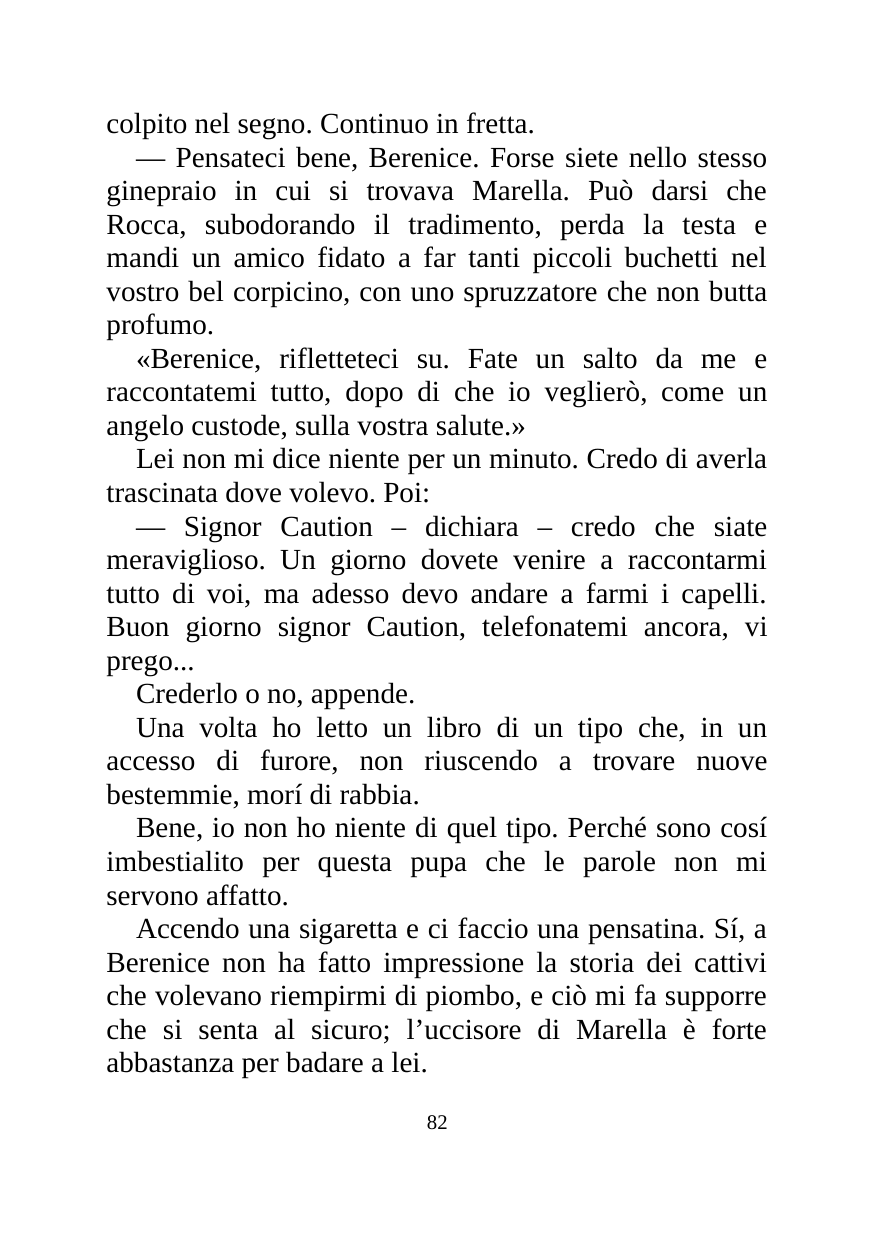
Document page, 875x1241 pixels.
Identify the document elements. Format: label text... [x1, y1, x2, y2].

text «Berenice, rifletteteci su. Fate un salto da me e raccontatemi tutto, dopo di che io veglierò, come un angelo custode, sulla vostra salute.» [106, 341, 768, 442]
text Lei non mi dice niente per un minuto. Credo di averla trascinata dove volevo. Poi: [106, 442, 768, 509]
text Crederlo o no, appende. [106, 676, 768, 710]
text — Signor Caution – dichiara – credo che siate meraviglioso. Un giorno dovete venire a raccontarmi tutto di voi, ma adesso devo andare a farmi i capelli. Buon giorno signor Caution, telefonatemi ancora, vi prego... [106, 509, 768, 676]
text Accendo una sigaretta e ci faccio una pensatina. Sí, a Berenice non ha fatto impressione la storia dei cattivi che volevano riempirmi di piombo, e ciò mi fa supporre che si senta al sicuro; l’uccisore di Marella è forte abbastanza per badare a lei. [106, 911, 768, 1079]
text Bene, io non ho niente di quel tipo. Perché sono cosí imbestialito per questa pupa che le parole non mi servono affatto. [106, 811, 768, 911]
text Una volta ho letto un libro di un tipo che, in un accesso di furore, non riuscendo a trovare nuove bestemmie, morí di rabbia. [106, 710, 768, 811]
text colpito nel segno. Continuo in fretta. [106, 106, 768, 140]
text — Pensateci bene, Berenice. Forse siete nello stesso ginepraio in cui si trovava Marella. Può darsi che Rocca, subodorando il tradimento, perda la testa e mandi un amico fidato a far tanti piccoli buchetti nel vostro bel corpicino, con uno spruzzatore che non butta profumo. [106, 140, 768, 341]
